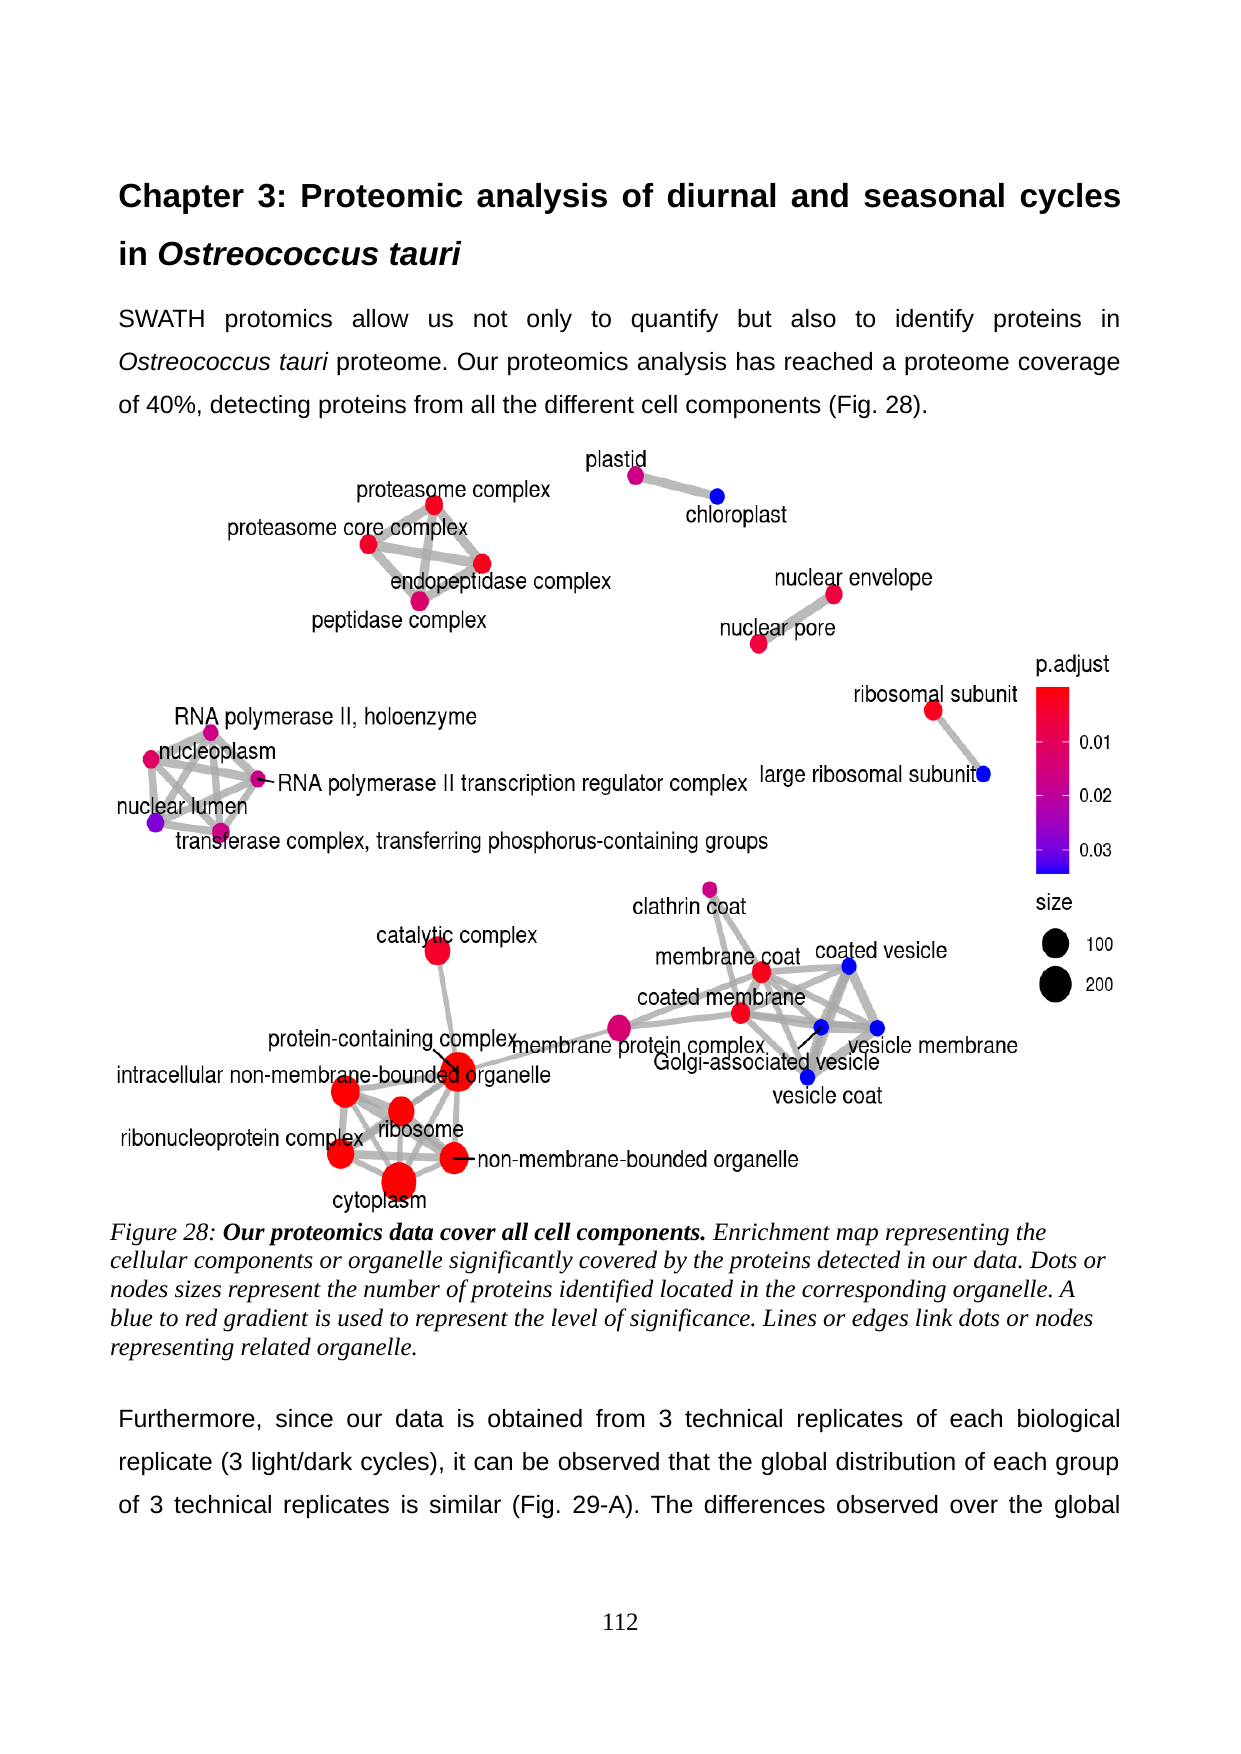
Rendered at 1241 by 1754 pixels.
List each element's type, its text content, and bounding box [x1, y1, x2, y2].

subtitle Chapter 3: Proteomic analysis of diurnal and seasonal cycles in Ostreococcus tauri [118, 176, 1122, 272]
text Figure 28: Our proteomics data cover all cell components. Enrichment map representing the cellular components or organelle significantly covered by the proteins detected in our data. Dots or nodes sizes represent the number of proteins identified located in the corresponding organelle. A blue to red gradient is used to represent the level of significance. Lines or edges link dots or nodes representing related organelle. [110, 1217, 1119, 1360]
text SWATH protomics allow us not only to quantify but also to identify proteins in Ostreococcus tauri proteome. Our proteomics analysis has reached a proteome coverage of 40%, detecting proteins from all the different cell components (Fig. 28). [118, 304, 1122, 419]
picture [109, 440, 1113, 1217]
text Furthermore, since our data is obtained from 3 technical replicates of each biological replicate (3 light/dark cycles), it can be observed that the global distribution of each group of 3 technical replicates is similar (Fig. 29-A). The differences observed over the global [118, 1404, 1122, 1519]
